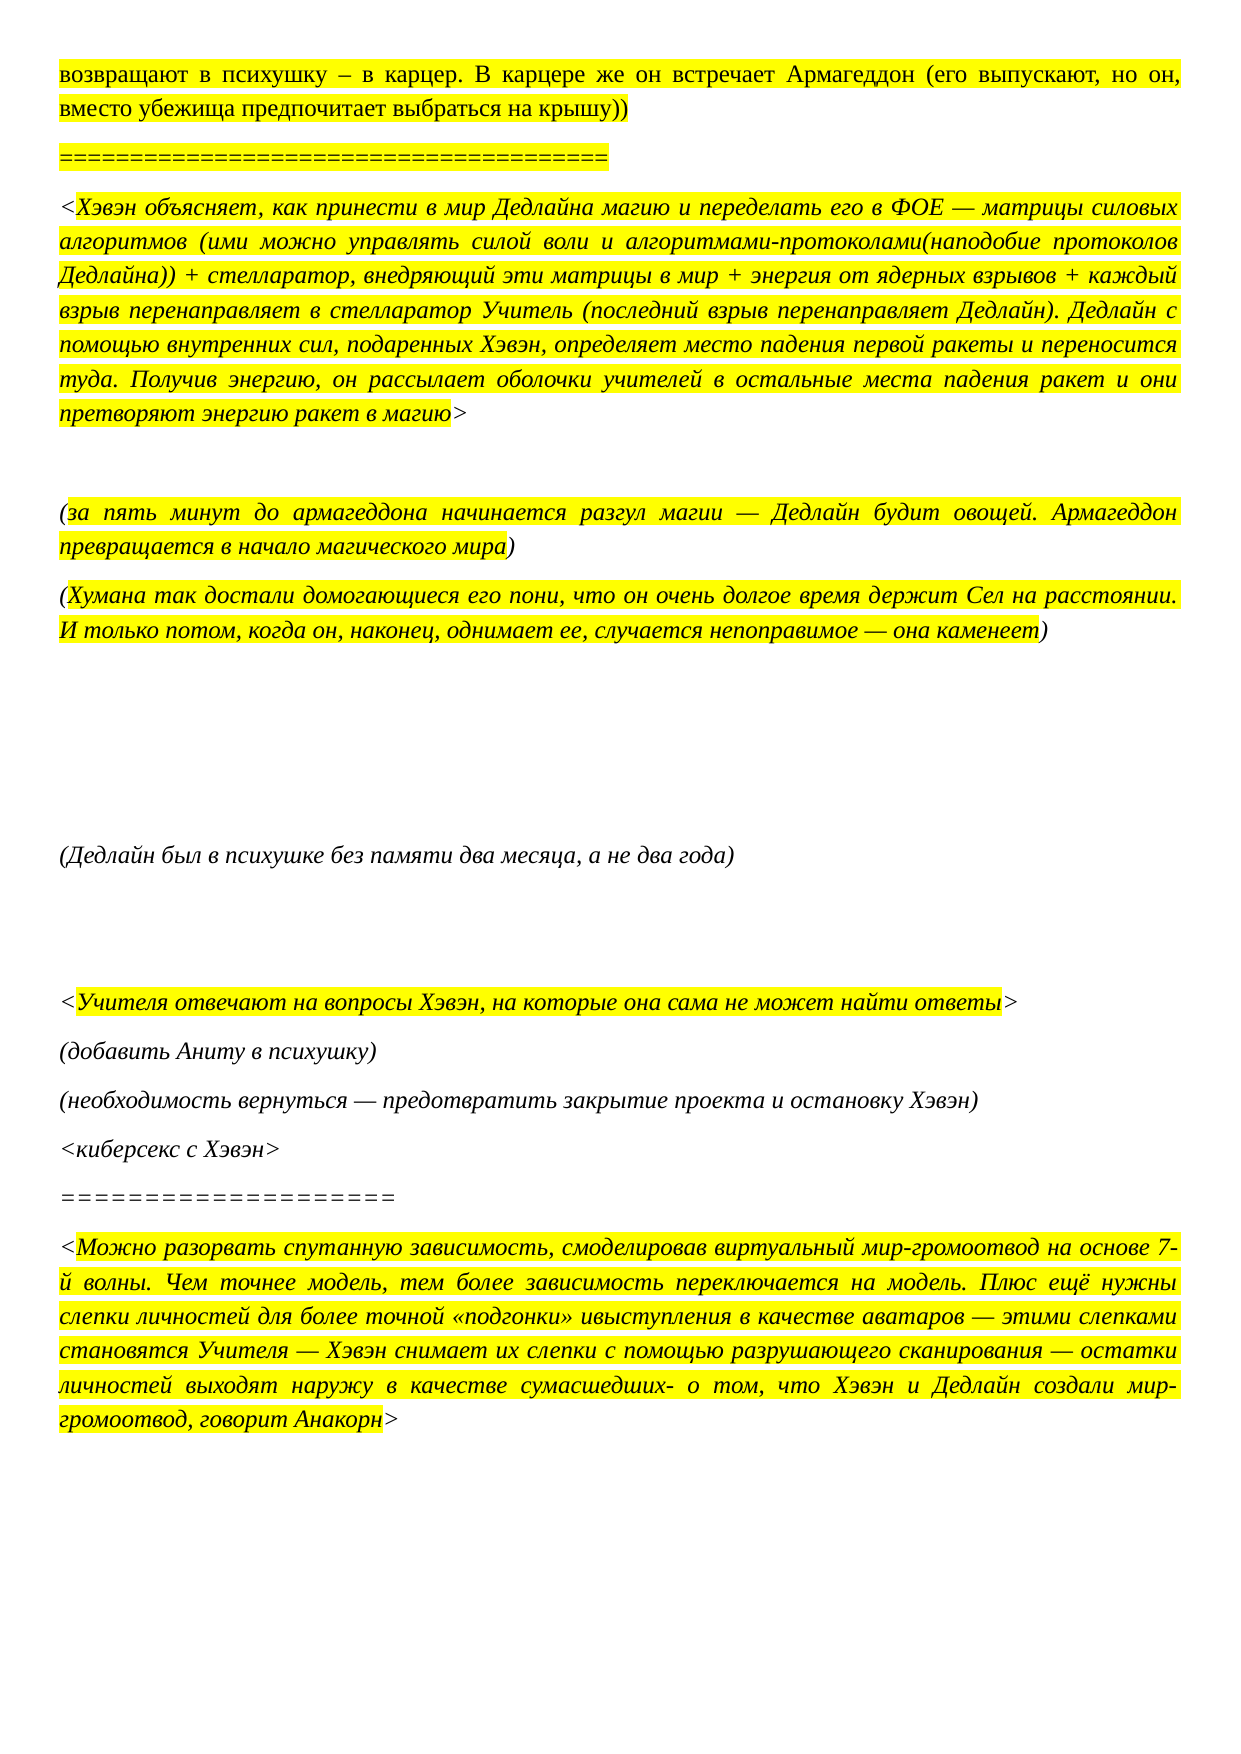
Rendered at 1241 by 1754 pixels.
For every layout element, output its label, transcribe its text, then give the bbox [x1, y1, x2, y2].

text ==================== [59, 1183, 1181, 1212]
text <Можно разорвать спутанную зависимость, смоделировав виртуальный мир-громоотвод на основе 7-й волны. Чем точнее модель, тем более зависимость переключается на модель. Плюс ещё нужны слепки личностей для более точной «подгонки» ивыступления в качестве аватаров — этими слепками становятся Учителя — Хэвэн снимает их слепки с помощью разрушающего сканирования — остатки личностей выходят наружу в качестве сумасшедших- о том, что Хэвэн и Дедлайн создали мир-громоотвод, говорит Анакорн> [59, 1232, 1181, 1433]
text <Учителя отвечают на вопросы Хэвэн, на которые она сама не может найти ответы> [59, 987, 1181, 1016]
text <Хэвэн объясняет, как принести в мир Дедлайна магию и переделать его в ФОЕ — матрицы силовых алгоритмов (ими можно управлять силой воли и алгоритмами-протоколами(наподобие протоколов Дедлайна)) + стелларатор, внедряющий эти матрицы в мир + энергия от ядерных взрывов + каждый взрыв перенаправляет в стелларатор Учитель (последний взрыв перенаправляет Дедлайн). Дедлайн с помощью внутренних сил, подаренных Хэвэн, определяет место падения первой ракеты и переносится туда. Получив энергию, он рассылает оболочки учителей в остальные места падения ракет и они претворяют энергию ракет в магию> [59, 192, 1181, 427]
text возвращают в психушку – в карцер. В карцере же он встречает Армагеддон (его выпускают, но он, вместо убежища предпочитает выбраться на крышу)) [59, 59, 1181, 122]
text (Дедлайн был в психушке без памяти два месяца, а не два года) [59, 840, 1181, 868]
text ======================================= [59, 143, 1181, 171]
text (за пять минут до армагеддона начинается разгул магии — Дедлайн будит овощей. Армагеддон превращается в начало магического мира) [59, 497, 1181, 560]
text (необходимость вернуться — предотвратить закрытие проекта и остановку Хэвэн) [59, 1085, 1181, 1114]
text <киберсекс с Хэвэн> [59, 1134, 1181, 1163]
text (Хумана так достали домогающиеся его пони, что он очень долгое время держит Сел на расстоянии. И только потом, когда он, наконец, однимает ее, случается непоправимое — она каменеет) [59, 580, 1181, 643]
text (добавить Аниту в психушку) [59, 1036, 1181, 1065]
